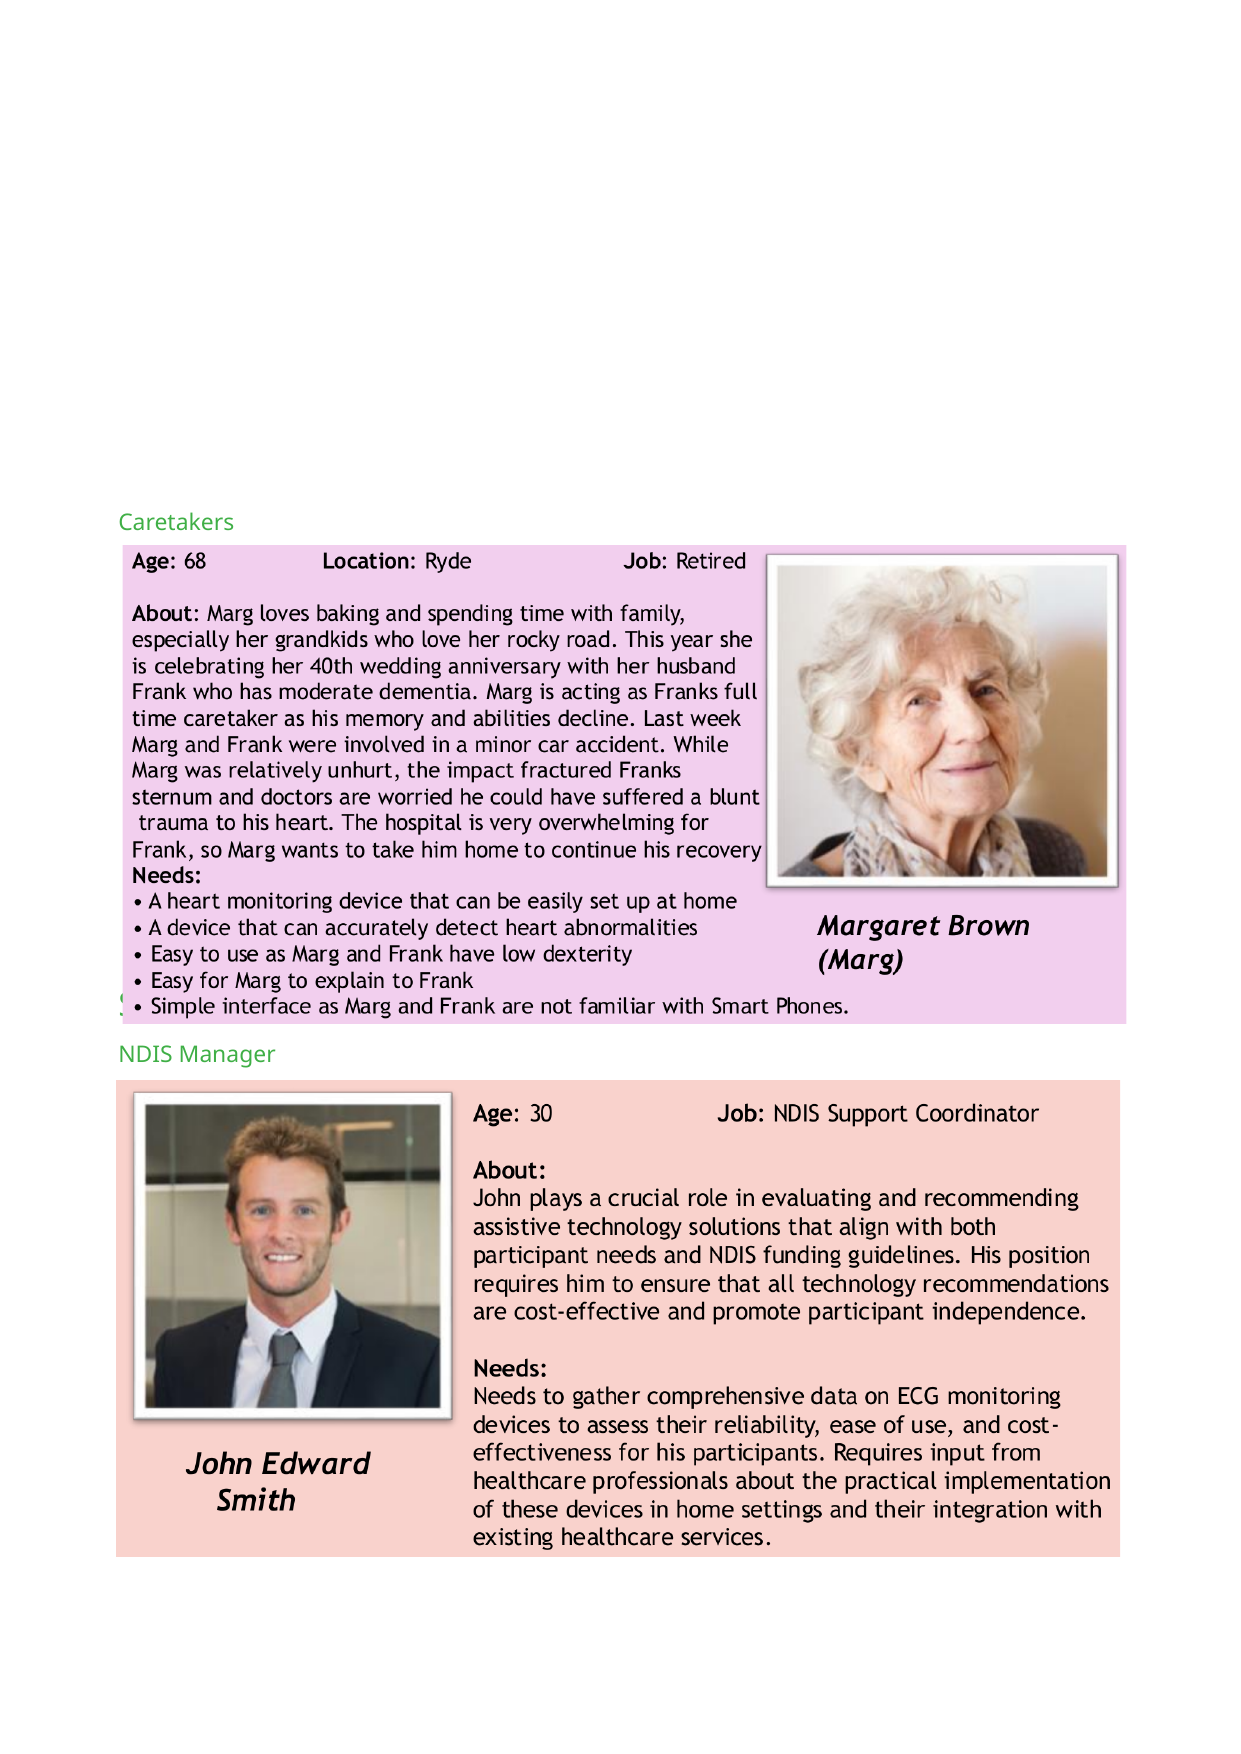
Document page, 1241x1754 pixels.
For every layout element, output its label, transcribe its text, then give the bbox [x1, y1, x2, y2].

picture [116, 1080, 1121, 1557]
picture [122, 545, 1127, 1024]
text Stakeholders (ET) NDIS Manager [118, 981, 1122, 1069]
text Caretakers [118, 506, 1122, 537]
